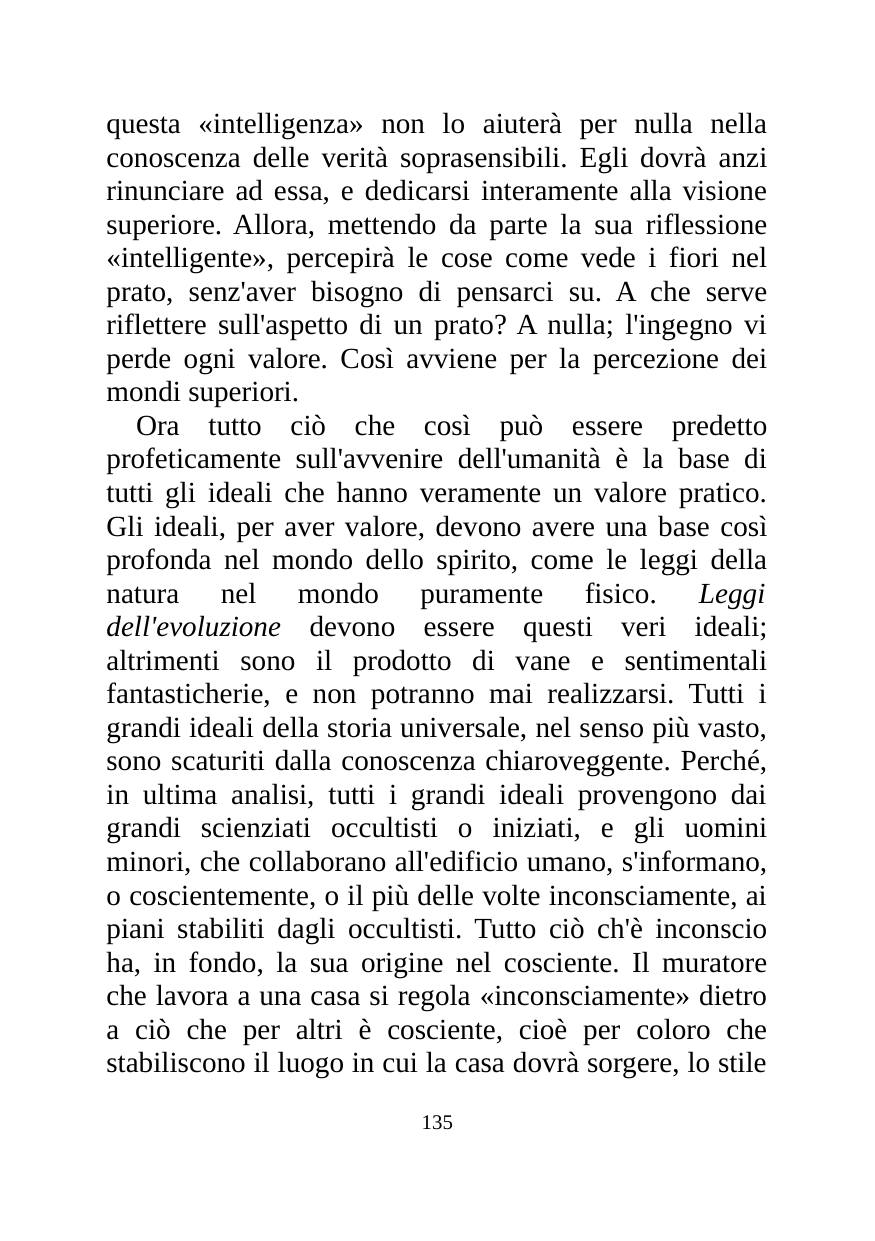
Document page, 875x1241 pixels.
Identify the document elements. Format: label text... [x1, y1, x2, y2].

text Ora tutto ciò che così può essere predetto profeticamente sull'avvenire dell'umanità è la base di tutti gli ideali che hanno veramente un valore pratico. Gli ideali, per aver valore, devono avere una base così profonda nel mondo dello spirito, come le leggi della natura nel mondo puramente fisico. Leggi dell'evoluzione devono essere questi veri ideali; altrimenti sono il prodotto di vane e sentimentali fantasticherie, e non potranno mai realizzarsi. Tutti i grandi ideali della storia universale, nel senso più vasto, sono scaturiti dalla conoscenza chiaroveggente. Perché, in ultima analisi, tutti i grandi ideali provengono dai grandi scienziati occultisti o iniziati, e gli uomini minori, che collaborano all'edificio umano, s'informano, o coscientemente, o il più delle volte inconsciamente, ai piani stabiliti dagli occultisti. Tutto ciò ch'è inconscio ha, in fondo, la sua origine nel cosciente. Il muratore che lavora a una casa si regola «inconsciamente» dietro a ciò che per altri è cosciente, cioè per coloro che stabiliscono il luogo in cui la casa dovrà sorgere, lo stile [106, 408, 768, 1079]
text questa «intelligenza» non lo aiuterà per nulla nella conoscenza delle verità soprasensibili. Egli dovrà anzi rinunciare ad essa, e dedicarsi interamente alla visione superiore. Allora, mettendo da parte la sua riflessione «intelligente», percepirà le cose come vede i fiori nel prato, senz'aver bisogno di pensarci su. A che serve riflettere sull'aspetto di un prato? A nulla; l'ingegno vi perde ogni valore. Così avviene per la percezione dei mondi superiori. [106, 106, 768, 408]
